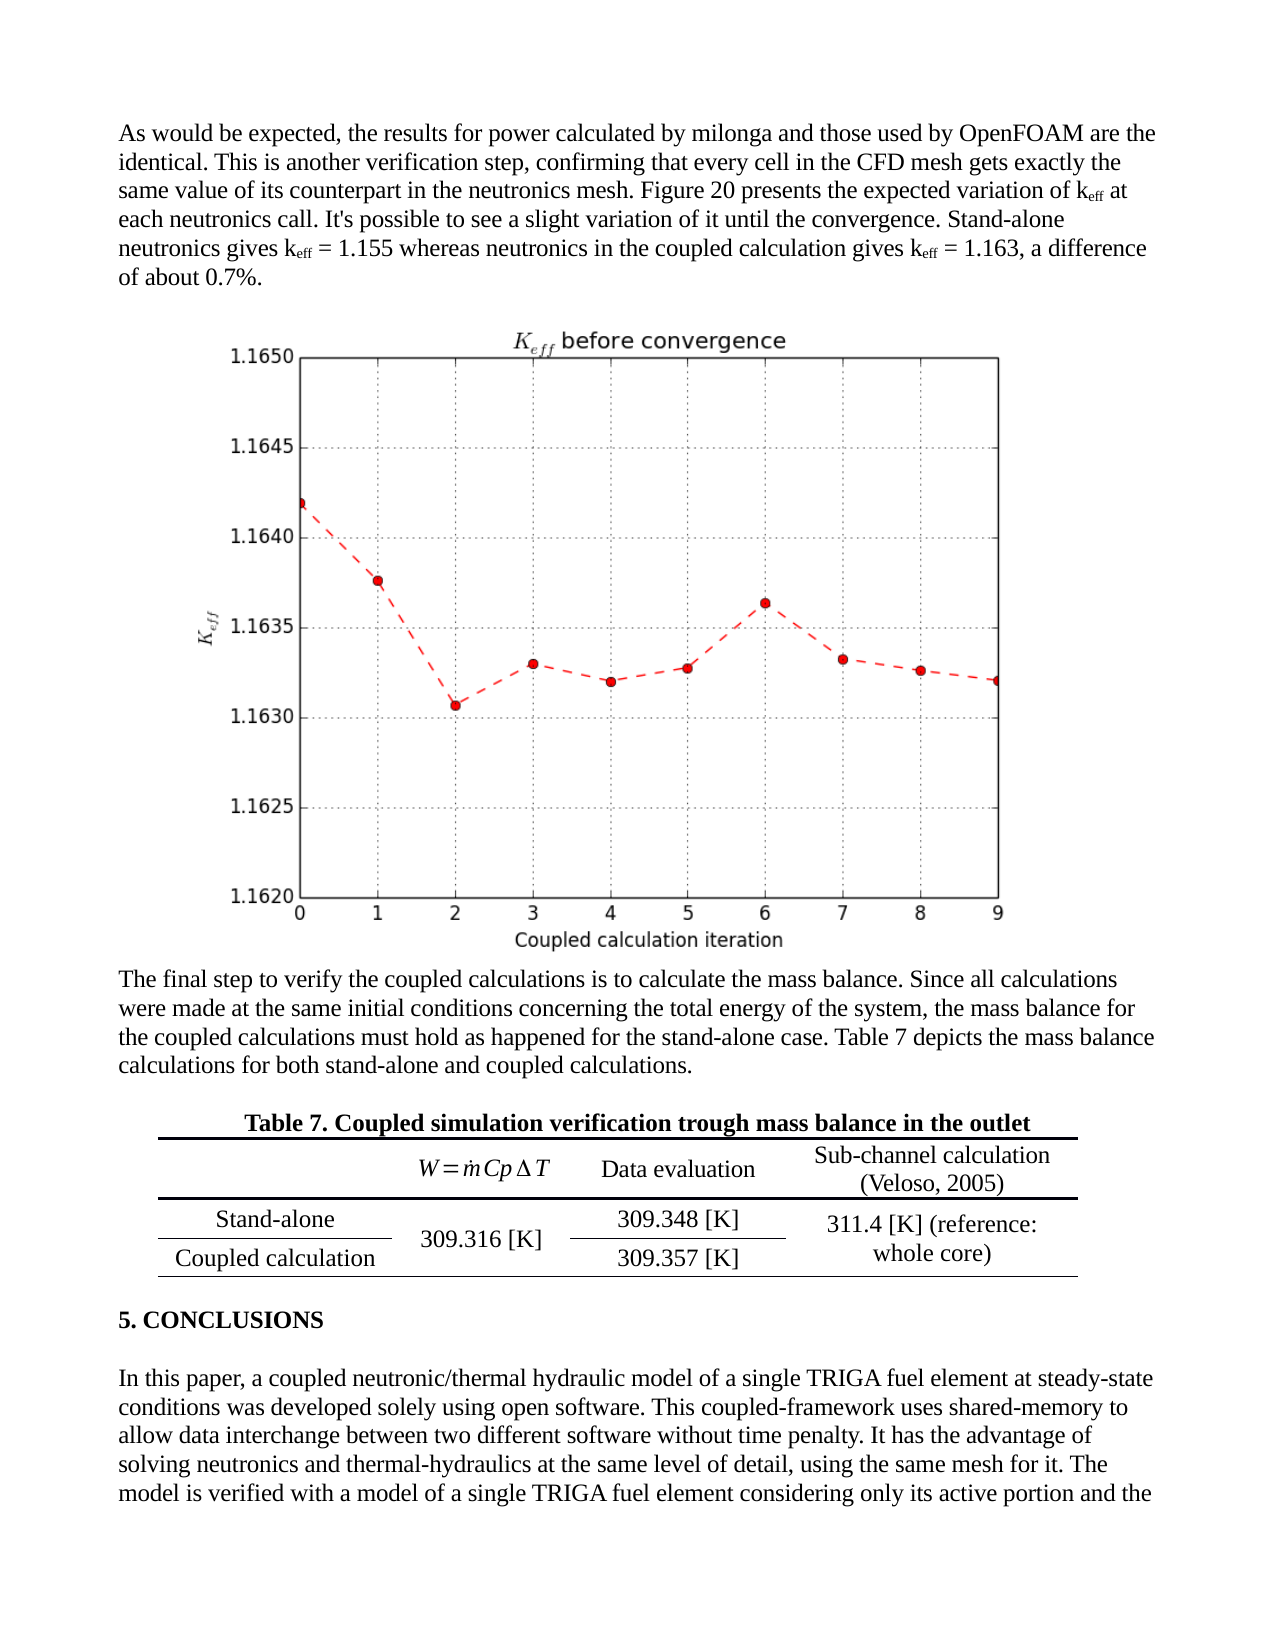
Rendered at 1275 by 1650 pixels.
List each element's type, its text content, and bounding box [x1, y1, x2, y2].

table_cell 309.357 [K] [570, 1239, 786, 1276]
table_cell 311.4 [K] (reference: whole core) [786, 1200, 1078, 1276]
table_header Sub-channel calculation (Veloso, 2005) [786, 1140, 1078, 1197]
table_cell Coupled calculation [158, 1239, 392, 1276]
table_header Data evaluation [570, 1140, 786, 1197]
text 5. CONCLUSIONS [118, 1305, 1157, 1334]
text In this paper, a coupled neutronic/thermal hydraulic model of a single TRIGA fuel element at steady-state conditions was developed solely using open software. This coupled-framework uses shared-memory to allow data interchange between two different software without time penalty. It has the advantage of solving neutronics and thermal-hydraulics at the same level of detail, using the same mesh for it. The model is verified with a model of a single TRIGA fuel element considering only its active portion and the [118, 1363, 1157, 1507]
text Table 7. Coupled simulation verification trough mass balance in the outlet [118, 1108, 1157, 1137]
picture [187, 290, 1088, 965]
table_cell 309.316 [K] [392, 1200, 570, 1276]
table_cell Stand-alone [158, 1200, 392, 1237]
table_header [392, 1140, 570, 1197]
text As would be expected, the results for power calculated by milonga and those used by OpenFOAM are the identical. This is another verification step, confirming that every cell in the CFD mesh gets exactly the same value of its counterpart in the neutronics mesh. Figure 20 presents the expected variation of keff at each neutronics call. It's possible to see a slight variation of it until the convergence. Stand-alone neutronics gives keff = 1.155 whereas neutronics in the coupled calculation gives keff = 1.163, a difference of about 0.7%. [118, 118, 1157, 291]
table_cell 309.348 [K] [570, 1200, 786, 1237]
text The final step to verify the coupled calculations is to calculate the mass balance. Since all calculations were made at the same initial conditions concerning the total energy of the system, the mass balance for the coupled calculations must hold as happened for the stand-alone case. Table 7 depicts the mass balance calculations for both stand-alone and coupled calculations. [118, 965, 1157, 1079]
table_header [158, 1140, 392, 1197]
